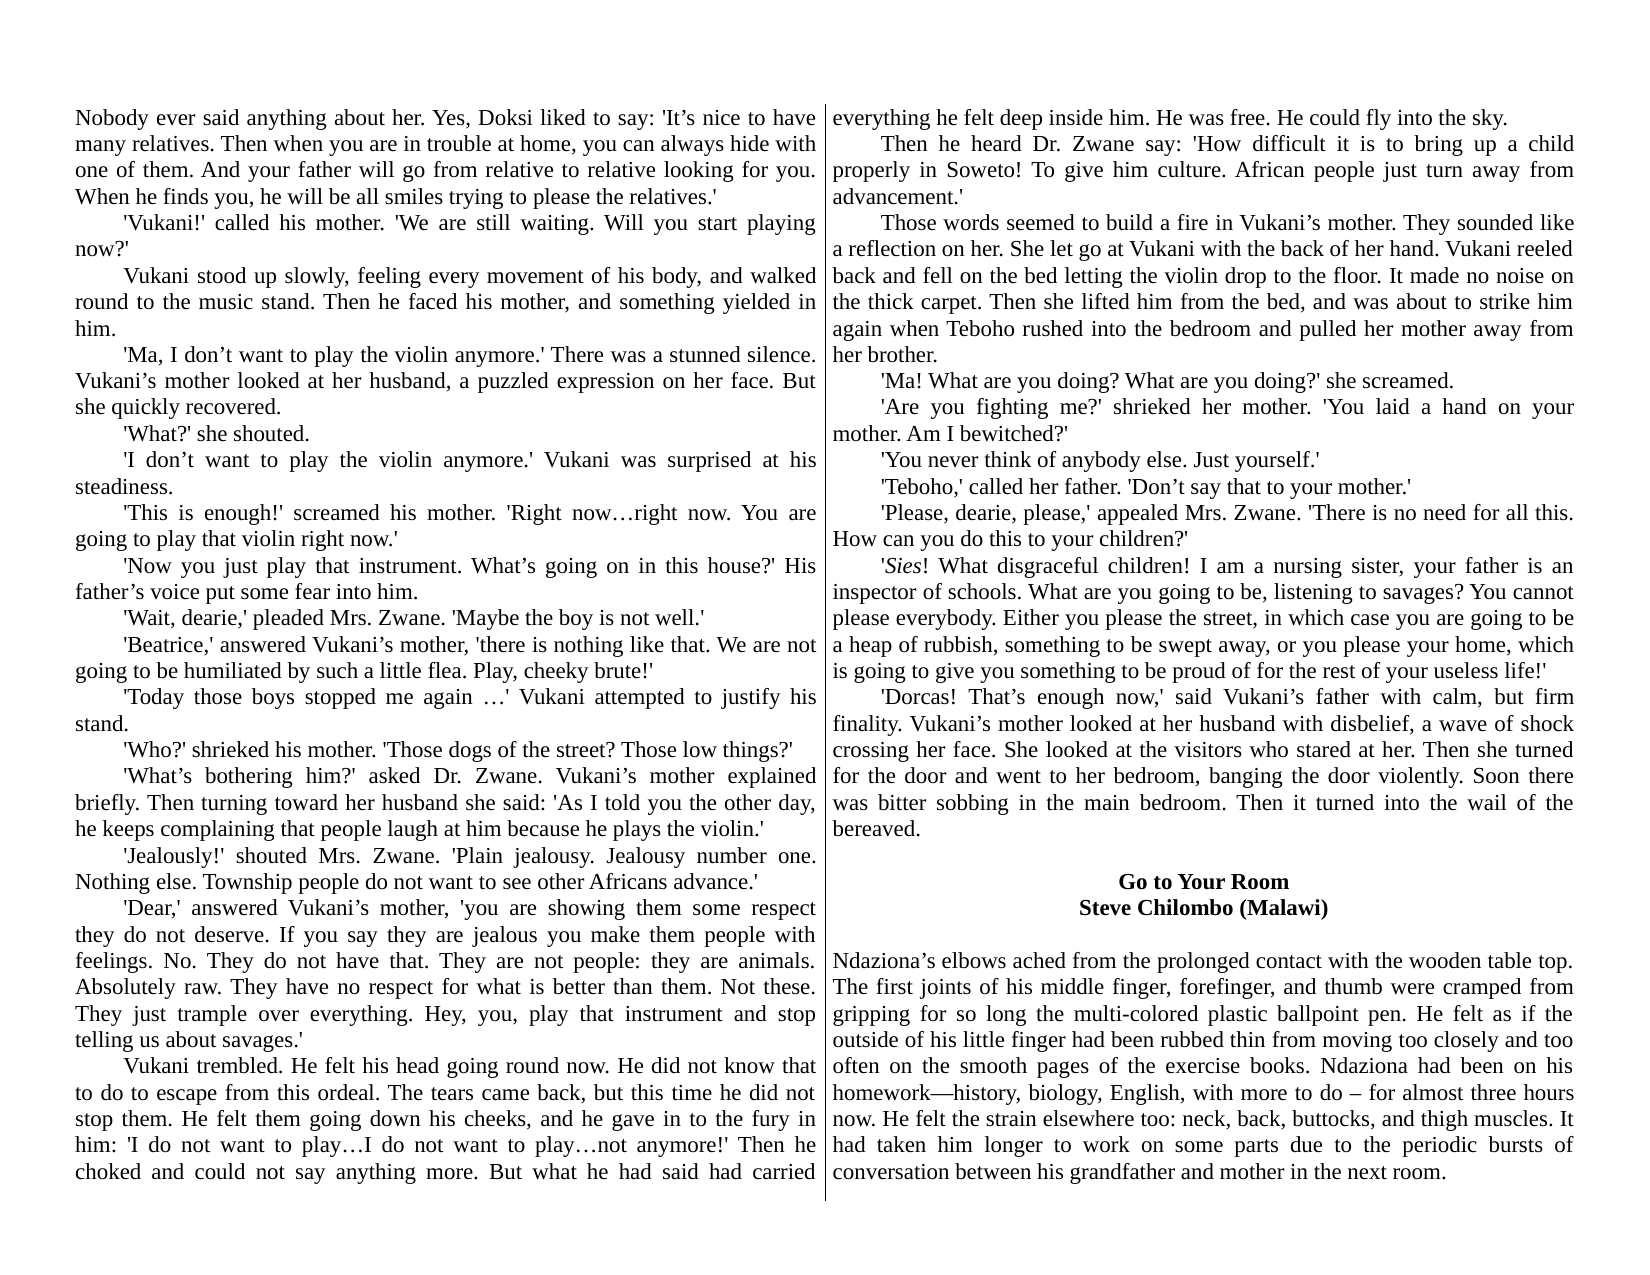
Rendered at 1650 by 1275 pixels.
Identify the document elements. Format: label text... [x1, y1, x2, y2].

text 'Dorcas! That’s enough now,' said Vukani’s father with calm, but firm finality. Vukani’s mother looked at her husband with disbelief, a wave of shock crossing her face. She looked at the visitors who stared at her. Then she turned for the door and went to her bedroom, banging the door violently. Soon there was bitter sobbing in the main bedroom. Then it turned into the wail of the bereaved. [832, 683, 1575, 842]
text 'Please, dearie, please,' appealed Mrs. Zwane. 'There is no need for all this. How can you do this to your children?' [832, 499, 1575, 552]
text 'Dear,' answered Vukani’s mother, 'you are showing them some respect they do not deserve. If you say they are jealous you make them people with feelings. No. They do not have that. They are not people: they are animals. Absolutely raw. They have no respect for what is better than them. Not these. They just trample over everything. Hey, you, play that instrument and stop telling us about savages.' [75, 894, 817, 1052]
text everything he felt deep inside him. He was free. He could fly into the sky. [832, 104, 1575, 130]
text Those words seemed to build a fire in Vukani’s mother. They sounded like a reflection on her. She let go at Vukani with the back of her hand. Vukani reeled back and fell on the bed letting the violin drop to the floor. It made no noise on the thick carpet. Then she lifted him from the bed, and was about to strike him again when Teboho rushed into the bedroom and pulled her mother away from her brother. [832, 209, 1575, 367]
text 'Now you just play that instrument. What’s going on in this house?' His father’s voice put some fear into him. [75, 552, 817, 604]
text 'This is enough!' screamed his mother. 'Right now…right now. You are going to play that violin right now.' [75, 499, 817, 552]
text 'I don’t want to play the violin anymore.' Vukani was surprised at his steadiness. [75, 446, 817, 499]
text 'Ma! What are you doing? What are you doing?' she screamed. [832, 367, 1575, 394]
text 'Teboho,' called her father. 'Don’t say that to your mother.' [832, 473, 1575, 499]
text 'What’s bothering him?' asked Dr. Zwane. Vukani’s mother explained briefly. Then turning toward her husband she said: 'As I told you the other day, he keeps complaining that people laugh at him because he plays the violin.' [75, 763, 817, 842]
text 'Beatrice,' answered Vukani’s mother, 'there is nothing like that. We are not going to be humiliated by such a little flea. Play, cheeky brute!' [75, 631, 817, 683]
text 'Jealously!' shouted Mrs. Zwane. 'Plain jealousy. Jealousy number one. Nothing else. Township people do not want to see other Africans advance.' [75, 842, 817, 894]
text 'Vukani!' called his mother. 'We are still waiting. Will you start playing now?' [75, 209, 817, 262]
text 'Who?' shrieked his mother. 'Those dogs of the street? Those low things?' [75, 736, 817, 763]
text 'What?' she shouted. [75, 420, 817, 446]
text Vukani trembled. He felt his head going round now. He did not know that to do to escape from this ordeal. The tears came back, but this time he did not stop them. He felt them going down his cheeks, and he gave in to the fury in him: 'I do not want to play…I do not want to play…not anymore!' Then he choked and could not say anything more. But what he had said had carried [75, 1052, 817, 1184]
text 'Are you fighting me?' shrieked her mother. 'You laid a hand on your mother. Am I bewitched?' [832, 394, 1575, 446]
text Go to Your Room [832, 868, 1575, 894]
text 'Sies! What disgraceful children! I am a nursing sister, your father is an inspector of schools. What are you going to be, listening to savages? You cannot please everybody. Either you please the street, in which case you are going to be a heap of rubbish, something to be swept away, or you please your home, which is going to give you something to be proud of for the rest of your useless life!' [832, 552, 1575, 683]
text Nobody ever said anything about her. Yes, Doksi liked to say: 'It’s nice to have many relatives. Then when you are in trouble at home, you can always hide with one of them. And your father will go from relative to relative looking for you. When he finds you, he will be all smiles trying to please the relatives.' [75, 104, 817, 209]
text Ndaziona’s elbows ached from the prolonged contact with the wooden table top. The first joints of his middle finger, forefinger, and thumb were cramped from gripping for so long the multi-colored plastic ballpoint pen. He felt as if the outside of his little finger had been rubbed thin from moving too closely and too often on the smooth pages of the exercise books. Ndaziona had been on his homework—history, biology, English, with more to do – for almost three hours now. He felt the strain elsewhere too: neck, back, buttocks, and thigh muscles. It had taken him longer to work on some parts due to the periodic bursts of conversation between his grandfather and mother in the next room. [832, 947, 1575, 1184]
text Steve Chilombo (Malawi) [832, 894, 1575, 921]
text 'Ma, I don’t want to play the violin anymore.' There was a stunned silence. Vukani’s mother looked at her husband, a puzzled expression on her face. But she quickly recovered. [75, 341, 817, 420]
text 'You never think of anybody else. Just yourself.' [832, 446, 1575, 473]
text Vukani stood up slowly, feeling every movement of his body, and walked round to the music stand. Then he faced his mother, and something yielded in him. [75, 262, 817, 341]
text 'Today those boys stopped me again …' Vukani attempted to justify his stand. [75, 683, 817, 736]
text 'Wait, dearie,' pleaded Mrs. Zwane. 'Maybe the boy is not well.' [75, 604, 817, 631]
text Then he heard Dr. Zwane say: 'How difficult it is to bring up a child properly in Soweto! To give him culture. African people just turn away from advancement.' [832, 130, 1575, 209]
